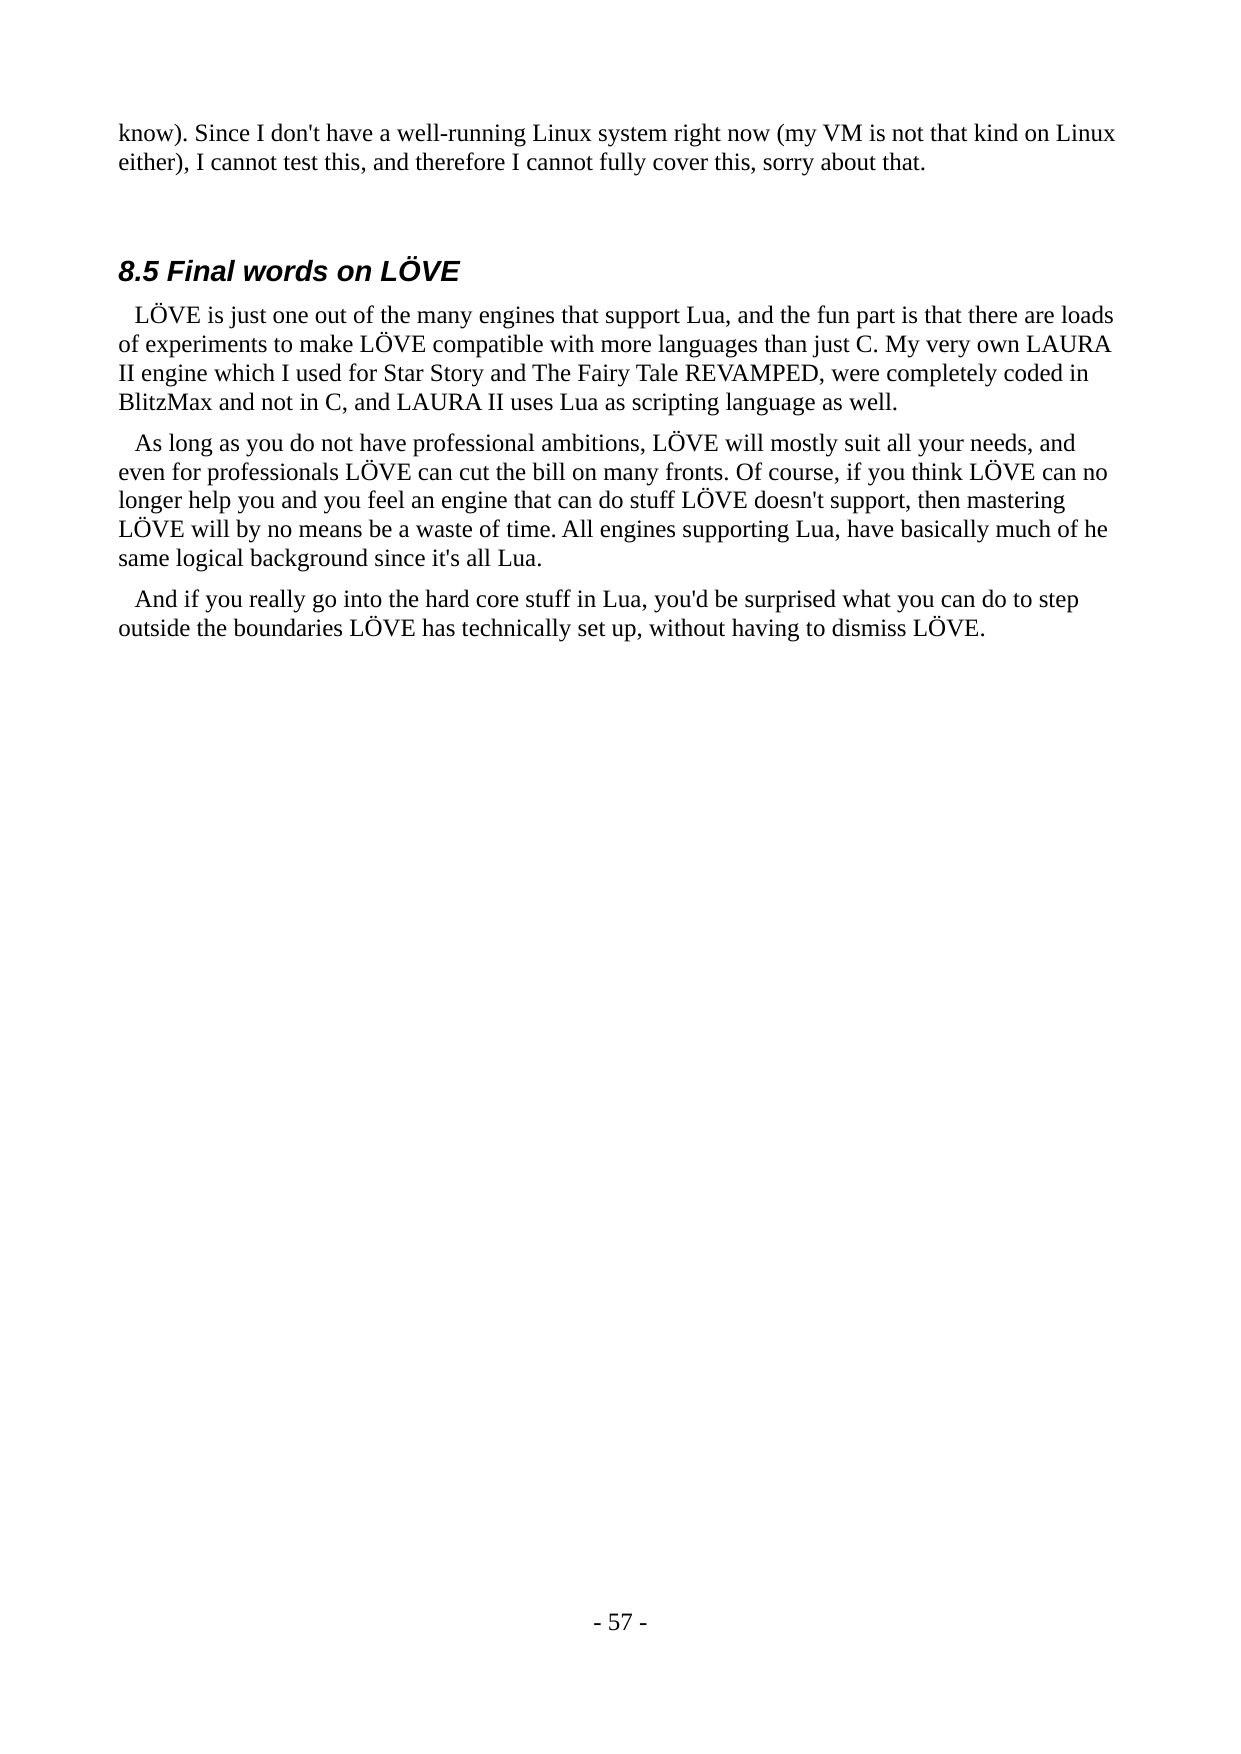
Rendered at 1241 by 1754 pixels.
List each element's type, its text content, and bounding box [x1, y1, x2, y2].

text know). Since I don't have a well-running Linux system right now (my VM is not that kind on Linux either), I cannot test this, and therefore I cannot fully cover this, sorry about that. [118, 118, 1122, 176]
text As long as you do not have professional ambitions, LÖVE will mostly suit all your needs, and even for professionals LÖVE can cut the bill on many fronts. Of course, if you think LÖVE can no longer help you and you feel an engine that can do stuff LÖVE doesn't support, then mastering LÖVE will by no means be a waste of time. All engines supporting Lua, have basically much of he same logical background since it's all Lua. [118, 428, 1122, 572]
text LÖVE is just one out of the many engines that support Lua, and the fun part is that there are loads of experiments to make LÖVE compatible with more languages than just C. My very own LAURA II engine which I used for Star Story and The Fairy Tale REVAMPED, were completely coded in BlitzMax and not in C, and LAURA II uses Lua as scripting language as well. [118, 300, 1122, 415]
text And if you really go into the hard core stuff in Lua, you'd be surprised what you can do to step outside the boundaries LÖVE has technically set up, without having to dismiss LÖVE. [118, 584, 1122, 642]
subtitle 8.5 Final words on LÖVE [118, 254, 1122, 288]
